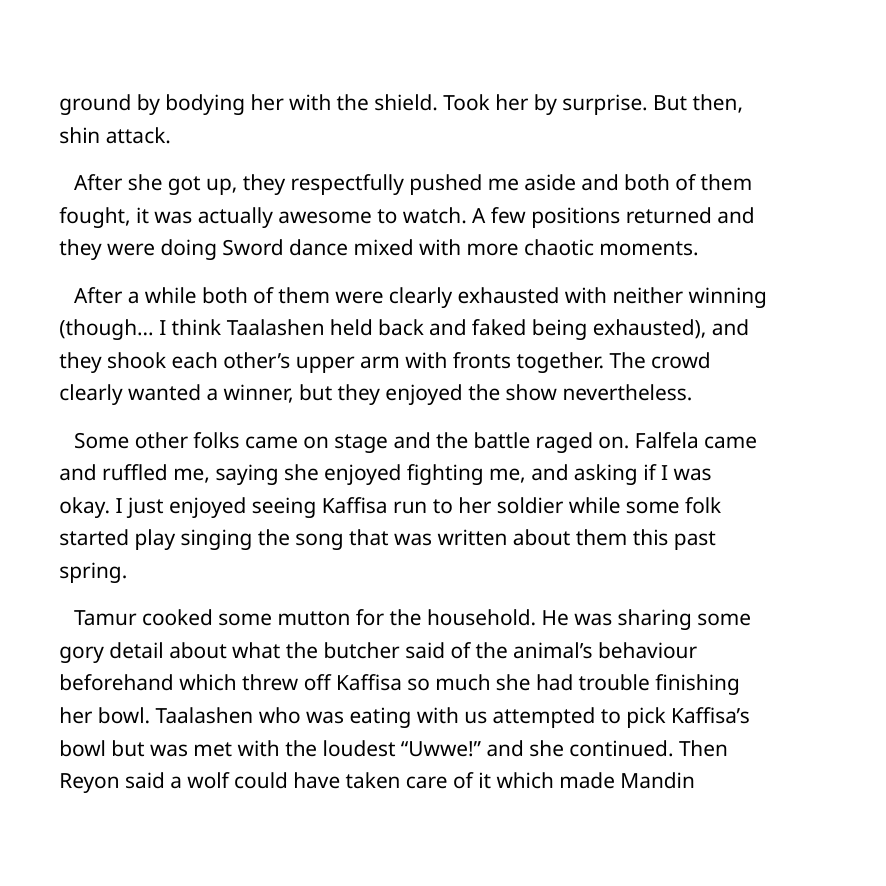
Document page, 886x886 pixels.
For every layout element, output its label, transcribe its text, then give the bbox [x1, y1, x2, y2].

text After a while both of them were clearly exhausted with neither winning (though... I think Taalashen held back and faked being exhausted), and they shook each other’s upper arm with fronts together. The crowd clearly wanted a winner, but they enjoyed the show nevertheless. [59, 281, 768, 407]
text Tamur cooked some mutton for the household. He was sharing some gory detail about what the butcher said of the animal’s behaviour beforehand which threw off Kaffisa so much she had trouble finishing her bowl. Taalashen who was eating with us attempted to pick Kaffisa’s bowl but was met with the loudest “Uwwe!” and she continued. Then Reyon said a wolf could have taken care of it which made Mandin [59, 603, 768, 795]
text Some other folks came on stage and the battle raged on. Falfela came and ruffled me, saying she enjoyed fighting me, and asking if I was okay. I just enjoyed seeing Kaffisa run to her soldier while some folk started play singing the song that was written about them this past spring. [59, 426, 768, 584]
text ground by bodying her with the shield. Took her by surprise. But then, shin attack. [59, 88, 768, 149]
text After she got up, they respectfully pushed me aside and both of them fought, it was actually awesome to watch. A few positions returned and they were doing Sword dance mixed with more chaotic moments. [59, 168, 768, 262]
